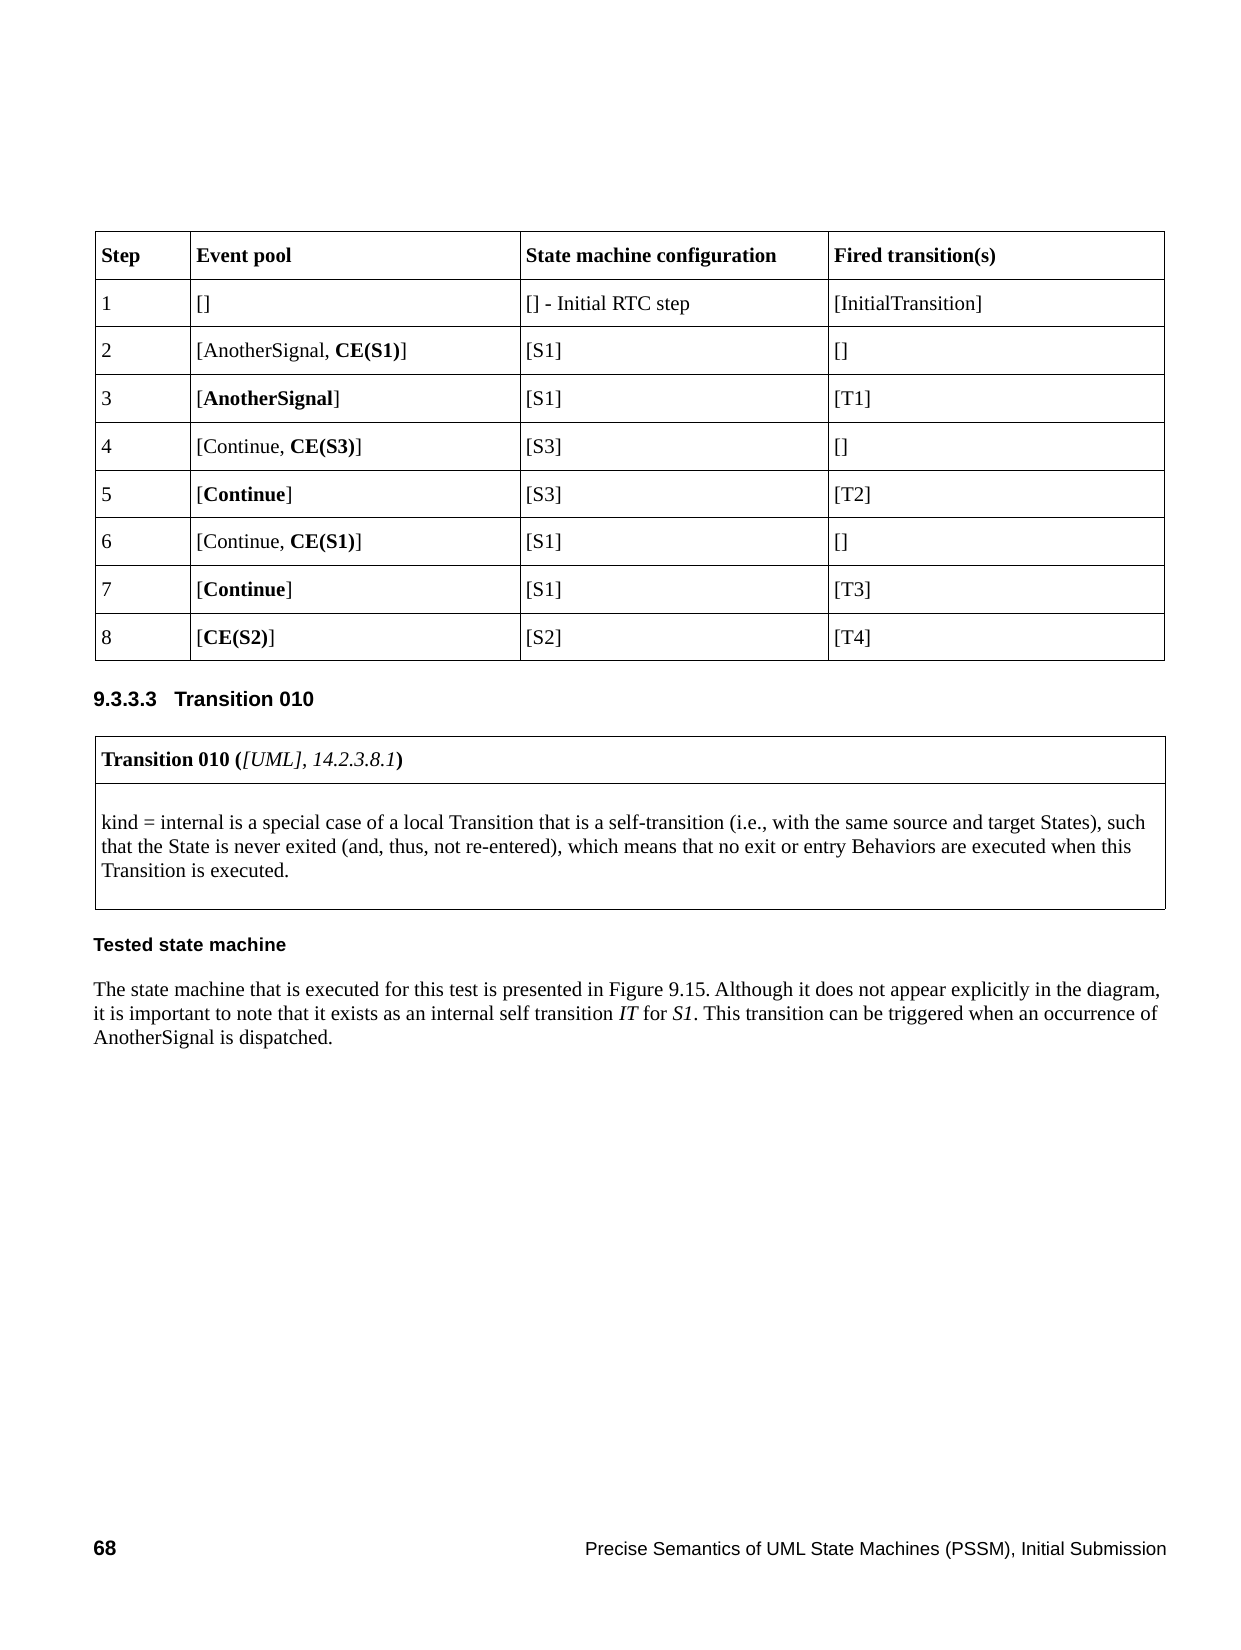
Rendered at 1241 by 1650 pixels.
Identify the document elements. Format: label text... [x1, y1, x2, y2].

table_cell [InitialTransition] [829, 280, 1164, 326]
table_cell 4 [96, 423, 190, 469]
table_header Step [96, 232, 190, 279]
table_cell [T2] [829, 471, 1164, 517]
table_cell [Continue] [191, 471, 520, 517]
table_cell 1 [96, 280, 190, 326]
table_header Transition 010 ([UML], 14.2.3.8.1) [96, 737, 1165, 783]
table_header State machine configuration [521, 232, 828, 279]
table_cell [S3] [521, 423, 828, 469]
table_cell [T3] [829, 566, 1164, 613]
table_header Event pool [191, 232, 520, 279]
table_cell kind = internal is a special case of a local Transition that is a self-transition (i.e., with the same source and target States), such that the State is never exited (and, thus, not re-entered), which means that no exit or entry Behaviors are executed when this Transition is executed. [96, 784, 1165, 909]
table_cell [S1] [521, 375, 828, 422]
table_cell [S1] [521, 327, 828, 374]
table_cell 2 [96, 327, 190, 374]
table_cell [CE(S2)] [191, 614, 520, 660]
table_cell [T4] [829, 614, 1164, 660]
table_cell [] [829, 518, 1164, 565]
table_cell 5 [96, 471, 190, 517]
table_cell [Continue, CE(S1)] [191, 518, 520, 565]
table_cell [T1] [829, 375, 1164, 422]
table_cell [AnotherSignal] [191, 375, 520, 422]
table_cell [S2] [521, 614, 828, 660]
table_cell [Continue, CE(S3)] [191, 423, 520, 469]
subtitle Transition 010 [93, 686, 1164, 711]
table_cell [S1] [521, 518, 828, 565]
table_cell 3 [96, 375, 190, 422]
table_header Fired transition(s) [829, 232, 1164, 279]
table_cell 7 [96, 566, 190, 613]
table_cell [S1] [521, 566, 828, 613]
table_cell 6 [96, 518, 190, 565]
table_cell [AnotherSignal, CE(S1)] [191, 327, 520, 374]
table_cell [] - Initial RTC step [521, 280, 828, 326]
text The state machine that is executed for this test is presented in Figure 9.15. Although it does not appear explicitly in the diagram, it is important to note that it exists as an internal self transition IT for S1. This transition can be triggered when an occurrence of AnotherSignal is dispatched. [93, 977, 1164, 1049]
table_cell [Continue] [191, 566, 520, 613]
table_cell [] [191, 280, 520, 326]
table_cell [] [829, 327, 1164, 374]
table_cell 8 [96, 614, 190, 660]
table_cell [] [829, 423, 1164, 469]
table_cell [S3] [521, 471, 828, 517]
subtitle Tested state machine [93, 934, 1164, 956]
